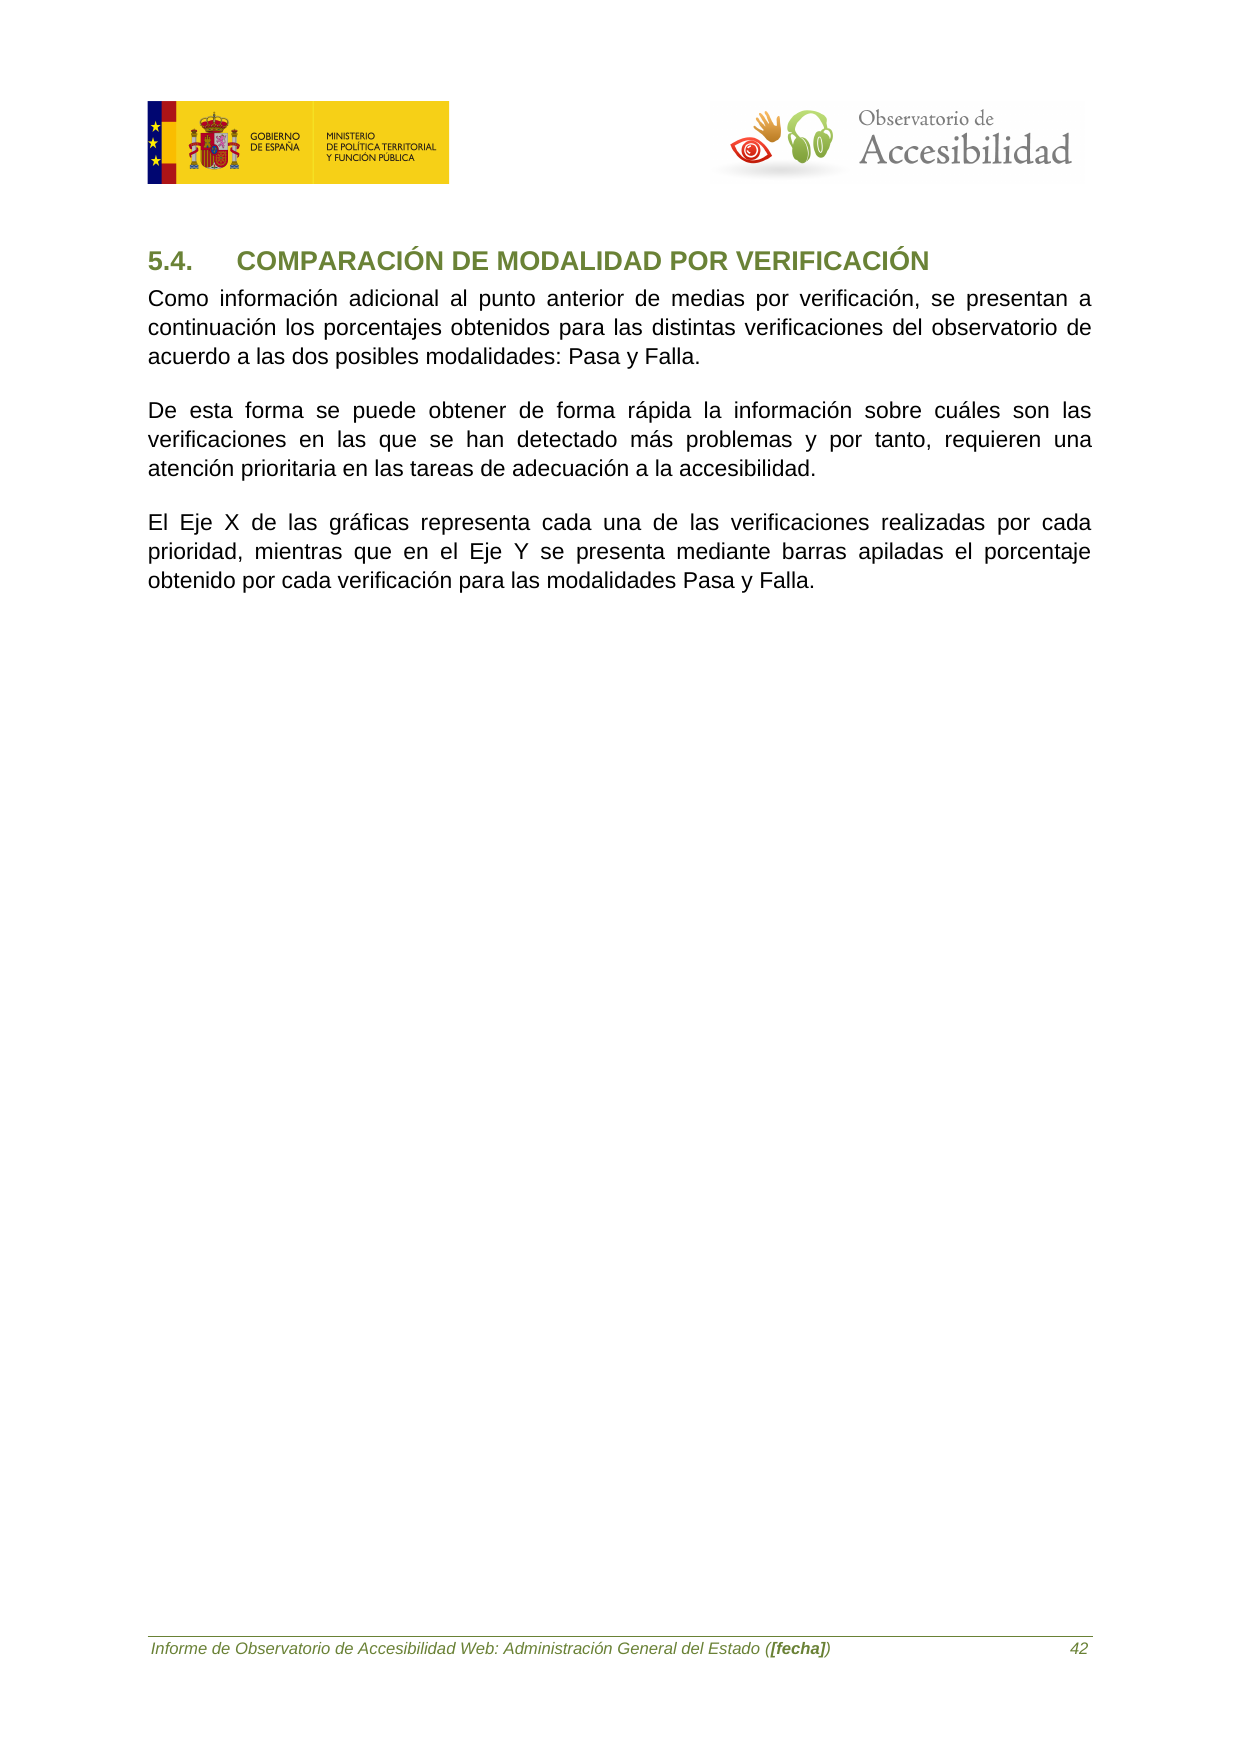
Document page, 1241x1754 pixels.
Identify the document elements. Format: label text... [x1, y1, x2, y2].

text El Eje X de las gráficas representa cada una de las verificaciones realizadas por cada prioridad, mientras que en el Eje Y se presenta mediante barras apiladas el porcentaje obtenido por cada verificación para las modalidades Pasa y Falla. [148, 509, 1092, 593]
subtitle Comparación de modalidad por verificación [148, 245, 1092, 276]
text De esta forma se puede obtener de forma rápida la información sobre cuáles son las verificaciones en las que se han detectado más problemas y por tanto, requieren una atención prioritaria en las tareas de adecuación a la accesibilidad. [148, 397, 1092, 481]
picture [147, 101, 450, 184]
text Como información adicional al punto anterior de medias por verificación, se presentan a continuación los porcentajes obtenidos para las distintas verificaciones del observatorio de acuerdo a las dos posibles modalidades: Pasa y Falla. [148, 285, 1092, 369]
picture [710, 101, 1086, 184]
